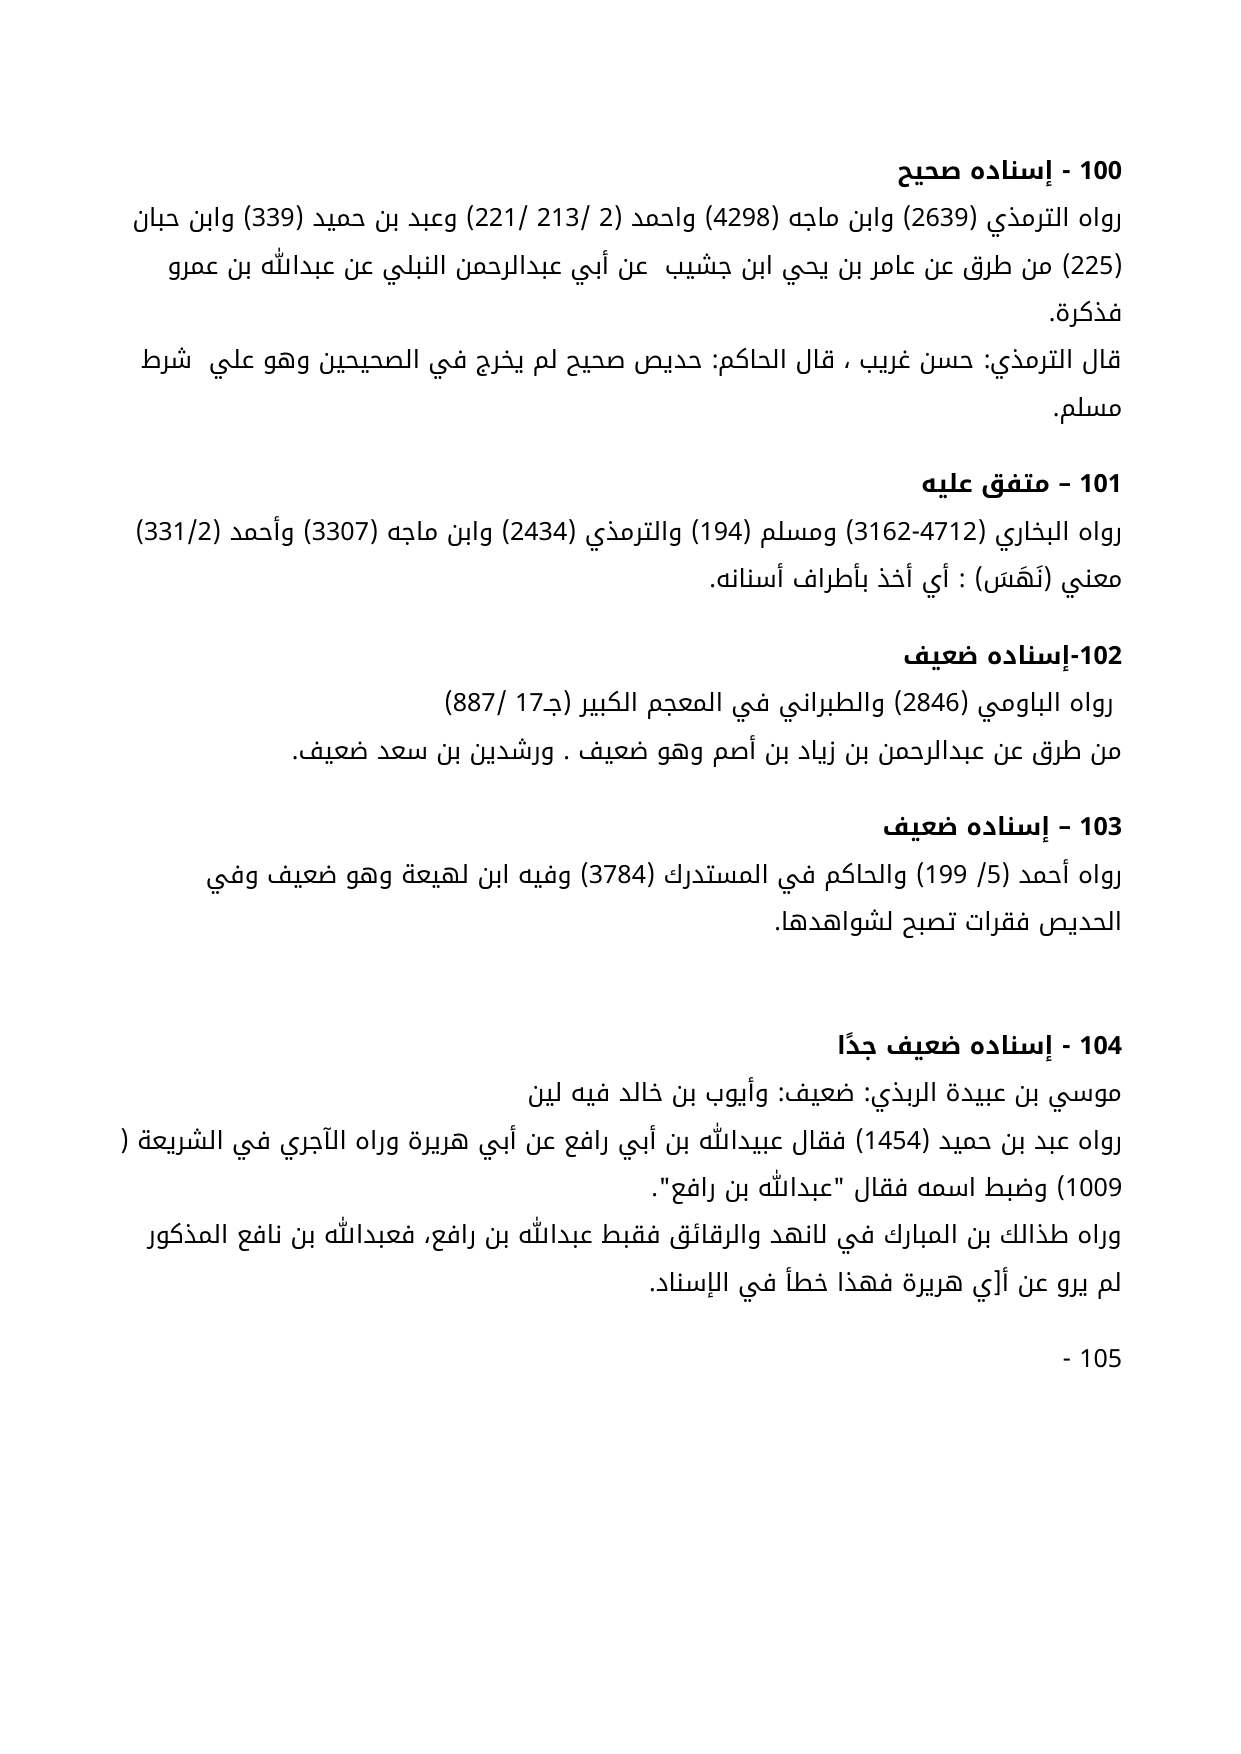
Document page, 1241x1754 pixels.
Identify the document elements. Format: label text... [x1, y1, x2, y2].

text وراه طذالك بن المبارك في لانهد والرقائق فقبط عبدالله بن رافع، فعبدالله بن نافع المذكور لم يرو عن أ[ي هريرة فهذا خطأ في الإسناد. [118, 1212, 1122, 1307]
text 105 - [118, 1336, 1122, 1383]
text رواه الباومي (2846) والطبراني في المعجم الكبير (جـ17 /887) [118, 679, 1122, 727]
text 100 - إسناده صحيح [118, 147, 1122, 195]
text موسي بن عبيدة الربذي: ضعيف: وأيوب بن خالد فيه لين [118, 1070, 1122, 1117]
text رواه عبد بن حميد (1454) فقال عبيدالله بن أبي رافع عن أبي هريرة وراه الآجري في الشريعة (1009) وضبط اسمه فقال "عبدالله بن رافع". [118, 1117, 1122, 1212]
text معني (نَهَسَ) : أي أخذ بأطراف أسنانه. [118, 556, 1122, 603]
text 104 - إسناده ضعيف جدًا [118, 975, 1122, 1070]
text رواه الترمذي (2639) وابن ماجه (4298) واحمد (2 /213 /221) وعبد بن حميد (339) وابن حبان (225) من طرق عن عامر بن يحي ابن جشيب عن أبي عبدالرحمن النبلي عن عبدالله بن عمرو فذكرة. [118, 195, 1122, 337]
text من طرق عن عبدالرحمن بن زياد بن أصم وهو ضعيف . ورشدين بن سعد ضعيف. [118, 727, 1122, 774]
text 101 – متفق عليه رواه البخاري (4712-3162) ومسلم (194) والترمذي (2434) وابن ماجه (3307) وأحمد (331/2) [118, 461, 1122, 556]
text 103 – إسناده ضعيف [118, 803, 1122, 851]
text قال الترمذي: حسن غريب ، قال الحاكم: حديص صحيح لم يخرج في الصحيحين وهو علي شرط مسلم. [118, 337, 1122, 432]
text 102-إسناده ضعيف [118, 632, 1122, 679]
text رواه أحمد (5/ 199) والحاكم في المستدرك (3784) وفيه ابن لهيعة وهو ضعيف وفي الحديص فقرات تصبح لشواهدها. [118, 851, 1122, 946]
